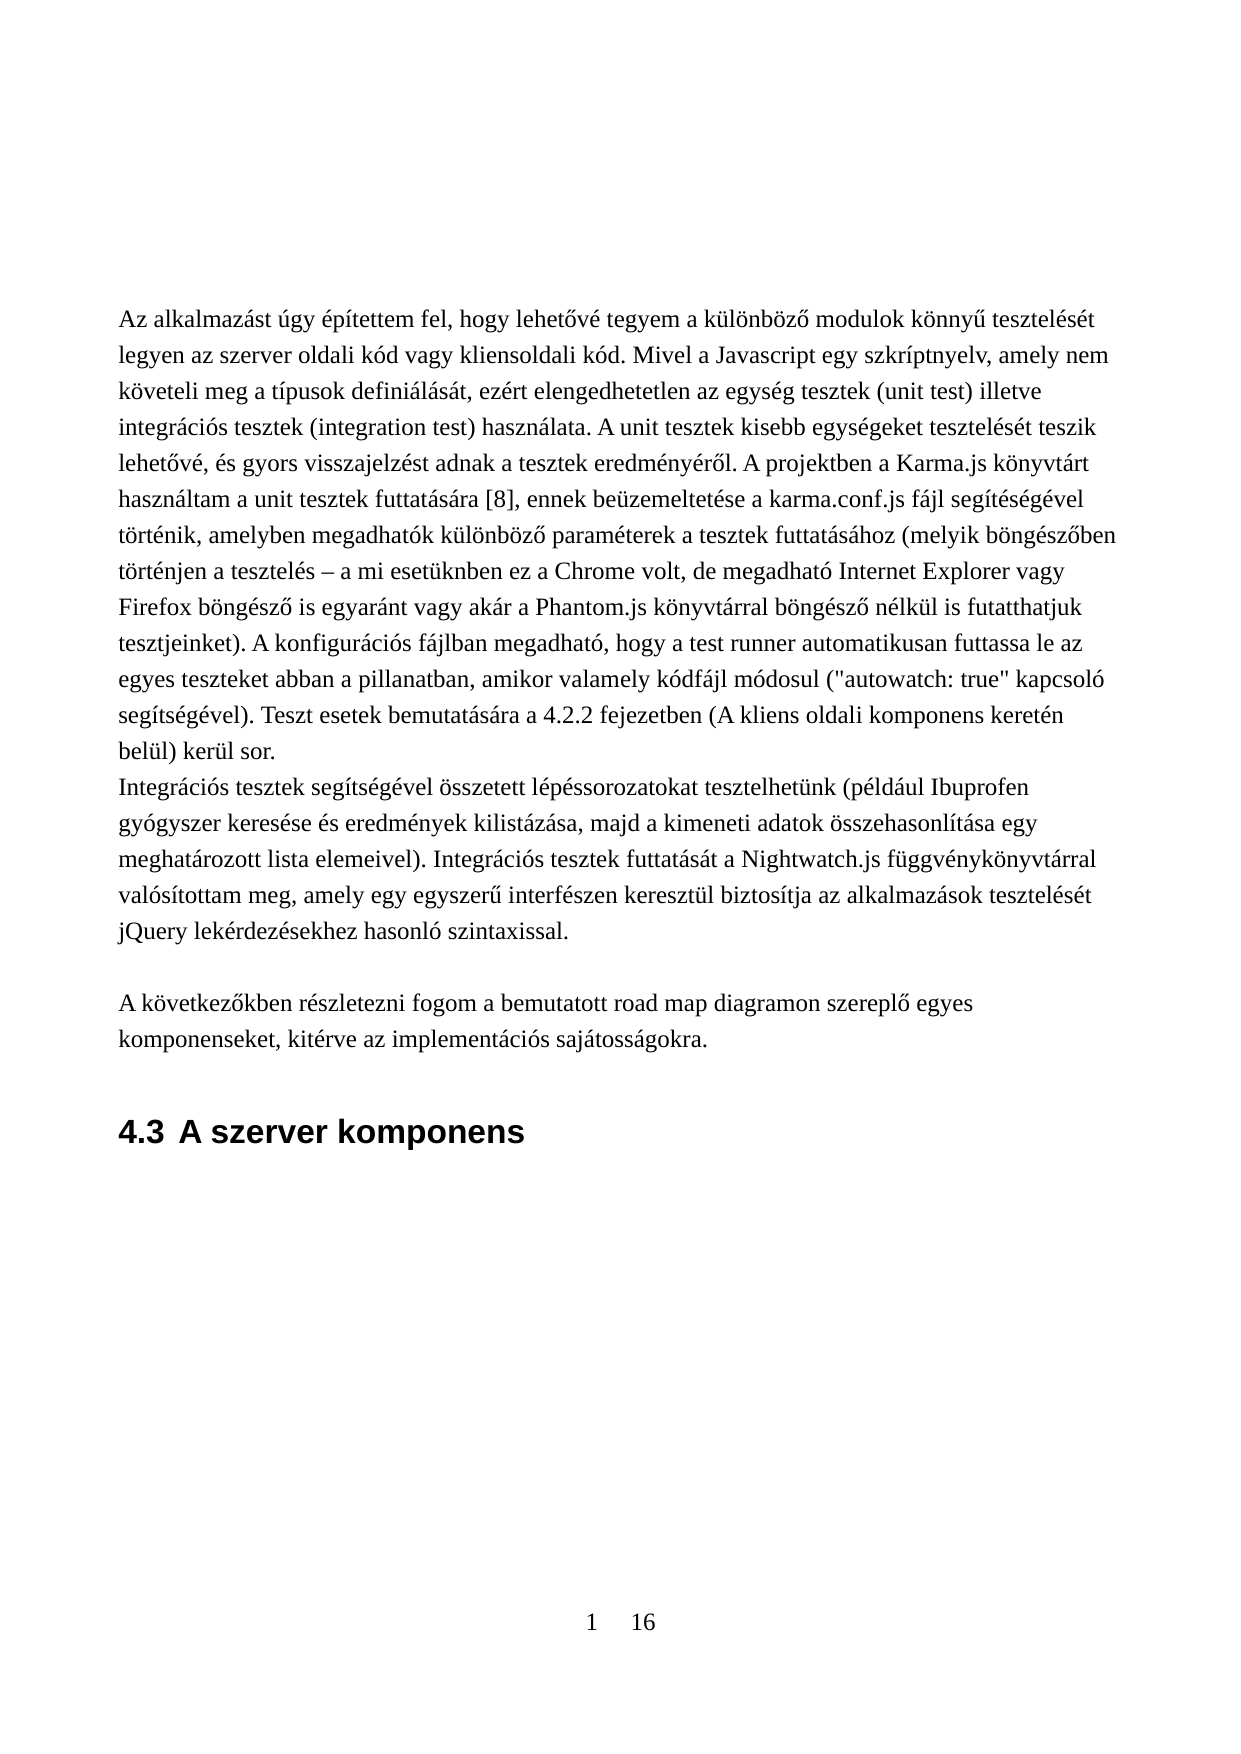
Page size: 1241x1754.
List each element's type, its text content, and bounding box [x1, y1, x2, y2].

subtitle Integrációs tesztek segítségével összetett lépéssorozatokat tesztelhetünk (például Ibuprofen gyógyszer keresése és eredmények kilistázása, majd a kimeneti adatok összehasonlítása egy meghatározott lista elemeivel). Integrációs tesztek futtatását a Nightwatch.js függvénykönyvtárral valósítottam meg, amely egy egyszerű interfészen keresztül biztosítja az alkalmazások tesztelését jQuery lekérdezésekhez hasonló szintaxissal. [118, 767, 1122, 947]
subtitle A következőkben részletezni fogom a bemutatott road map diagramon szereplő egyes komponenseket, kitérve az implementációs sajátosságokra. [118, 983, 1122, 1055]
subtitle A szerver komponens [118, 1112, 1122, 1151]
subtitle Az alkalmazást úgy építettem fel, hogy lehetővé tegyem a különböző modulok könnyű tesztelését legyen az szerver oldali kód vagy kliensoldali kód. Mivel a Javascript egy szkríptnyelv, amely nem követeli meg a típusok definiálását, ezért elengedhetetlen az egység tesztek (unit test) illetve integrációs tesztek (integration test) használata. A unit tesztek kisebb egységeket tesztelését teszik lehetővé, és gyors visszajelzést adnak a tesztek eredményéről. A projektben a Karma.js könyvtárt használtam a unit tesztek futtatására [8], ennek beüzemeltetése a karma.conf.js fájl segítéségével történik, amelyben megadhatók különböző paraméterek a tesztek futtatásához (melyik böngészőben történjen a tesztelés – a mi esetüknben ez a Chrome volt, de megadható Internet Explorer vagy Firefox böngésző is egyaránt vagy akár a Phantom.js könyvtárral böngésző nélkül is futatthatjuk tesztjeinket). A konfigurációs fájlban megadható, hogy a test runner automatikusan futtassa le az egyes teszteket abban a pillanatban, amikor valamely kódfájl módosul ("autowatch: true" kapcsoló segítségével). Teszt esetek bemutatására a 4.2.2 fejezetben (A kliens oldali komponens keretén belül) kerül sor. [118, 298, 1122, 767]
